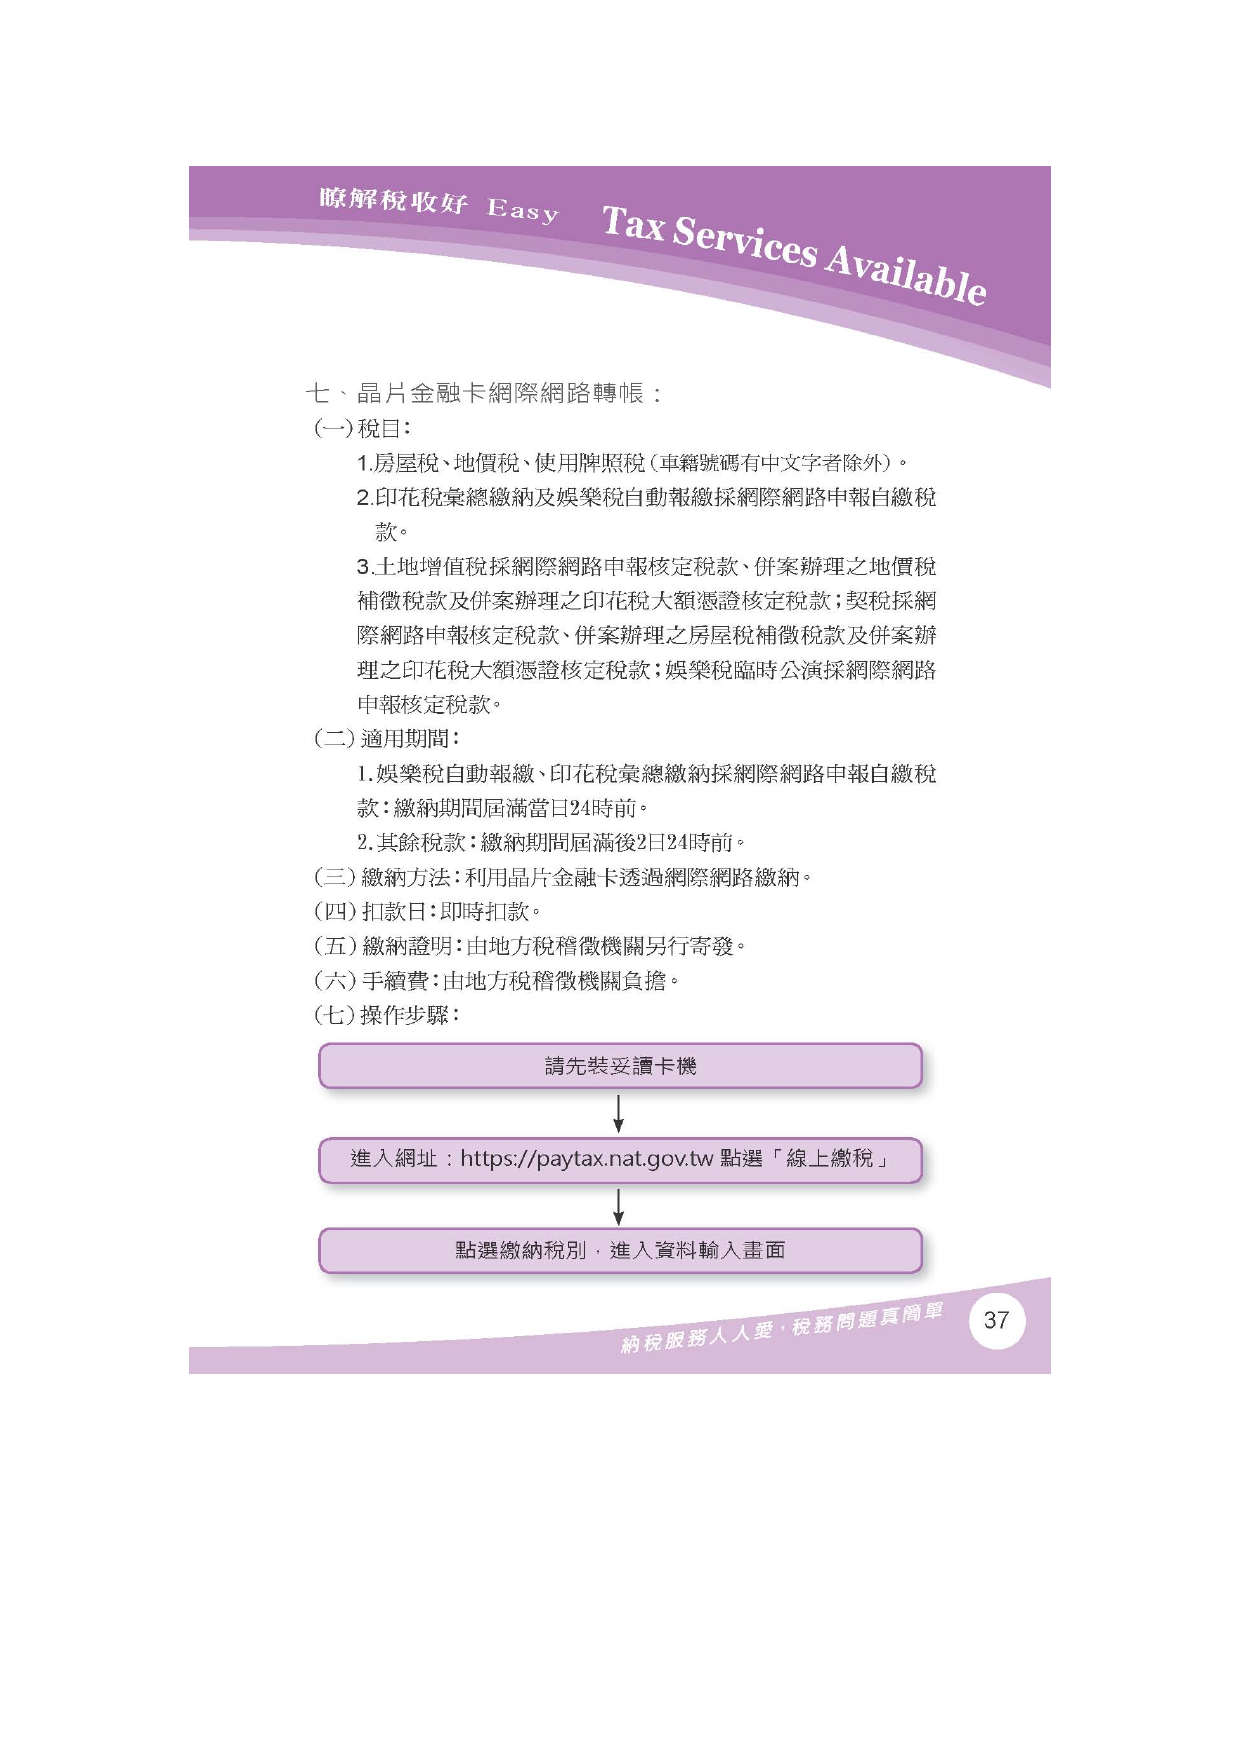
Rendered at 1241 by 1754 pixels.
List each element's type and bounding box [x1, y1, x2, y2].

picture [189, 166, 1051, 1374]
